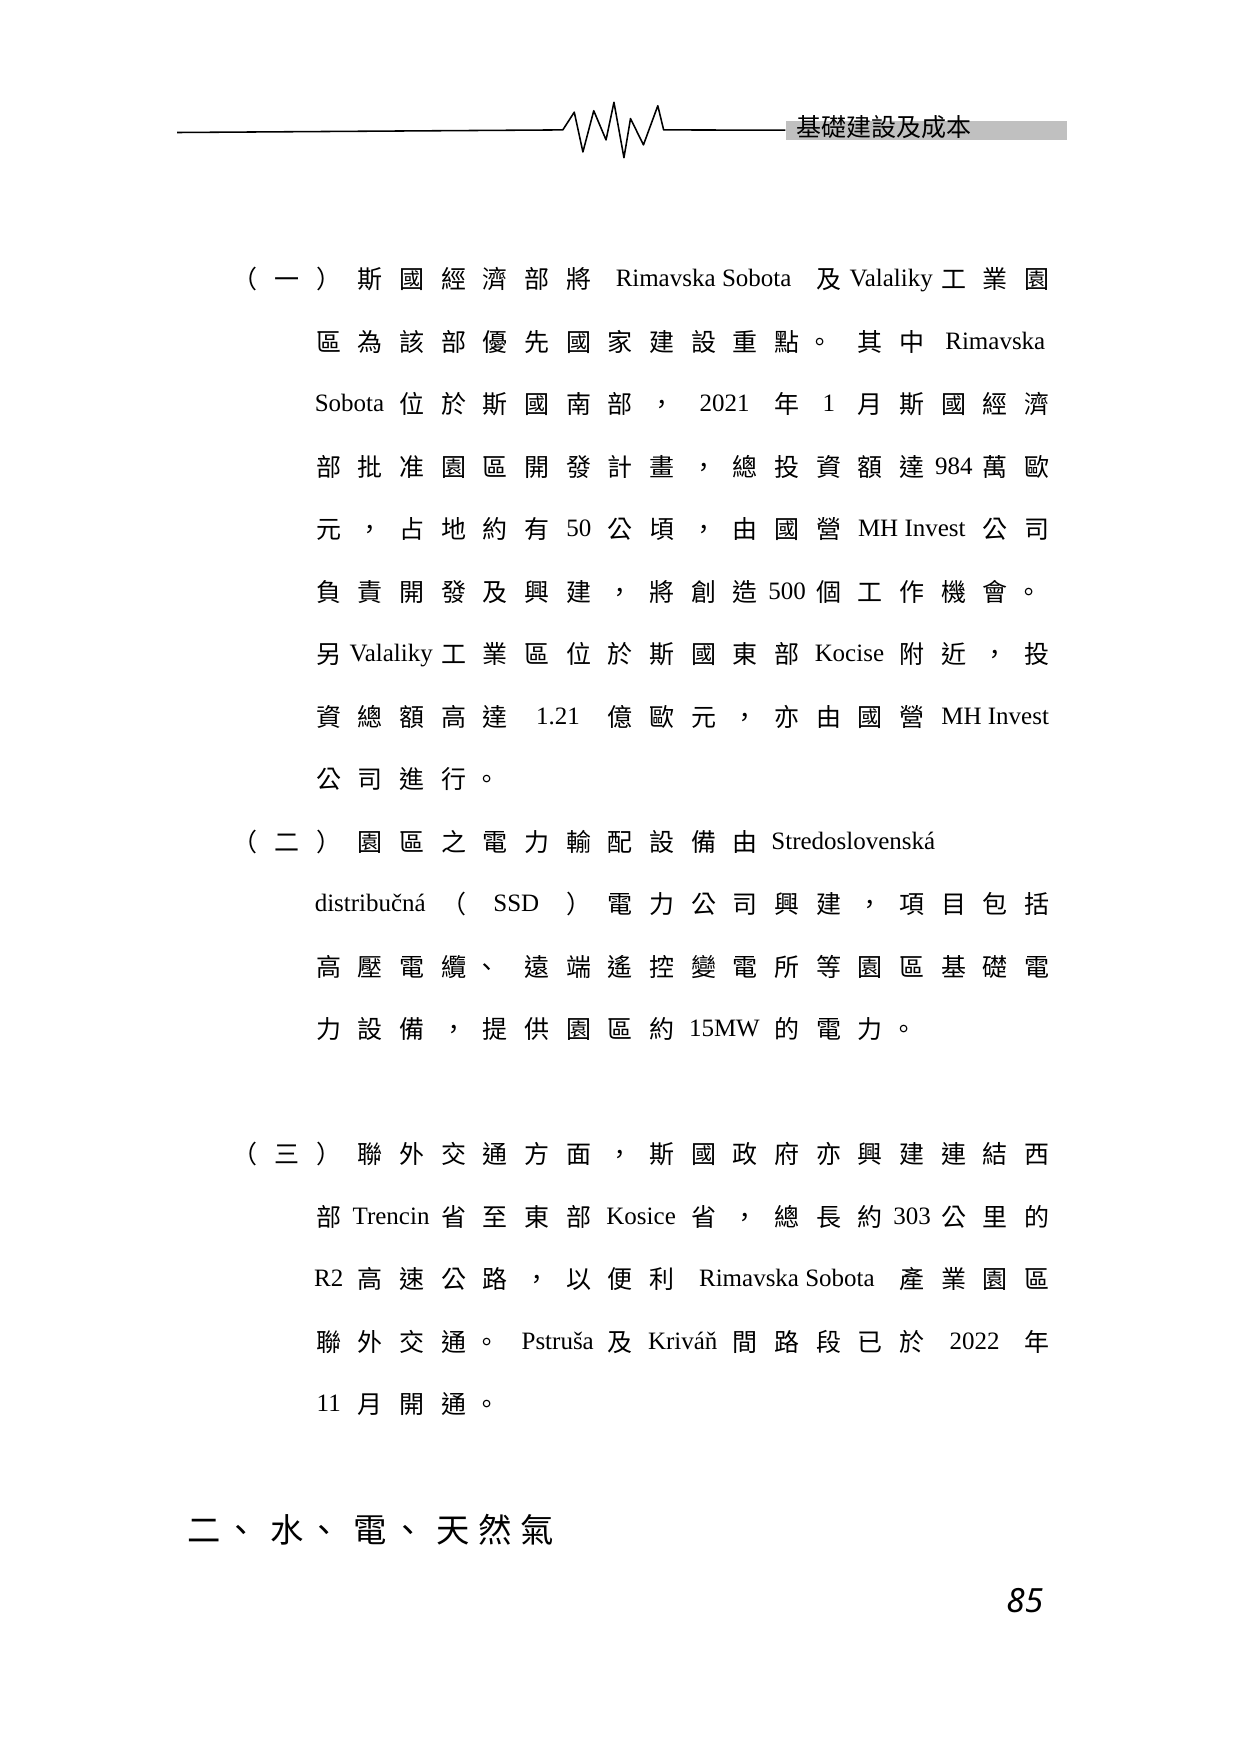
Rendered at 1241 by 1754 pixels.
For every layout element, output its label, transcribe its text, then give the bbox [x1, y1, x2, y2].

text （三）聯外交通方面，斯國政府亦興建連結西部Trencin省至東部Kosice省，總長約303公里的R2高速公路，以便利Rimavska Sobota產業園區聯外交通。Pstruša及Kriváň間路段已於2022年11月開通。 [207, 1111, 1058, 1424]
text 二、水、電、天然氣 [183, 1486, 1058, 1549]
text （一）斯國經濟部將Rimavska Sobota及Valaliky工業園區為該部優先國家建設重點。其中Rimavska Sobota位於斯國南部，2021年1月斯國經濟部批准園區開發計畫，總投資額達984萬歐元，占地約有50公頃，由國營MH Invest公司負責開發及興建，將創造500個工作機會。另Valaliky工業區位於斯國東部Kocise附近，投資總額高達1.21億歐元，亦由國營MH Invest公司進行。 [207, 236, 1058, 799]
text （二）園區之電力輸配設備由Stredoslovenská distribučná（SSD）電力公司興建，項目包括高壓電纜、遠端遙控變電所等園區基礎電力設備，提供園區約15MW的電力。 [207, 799, 1058, 1049]
